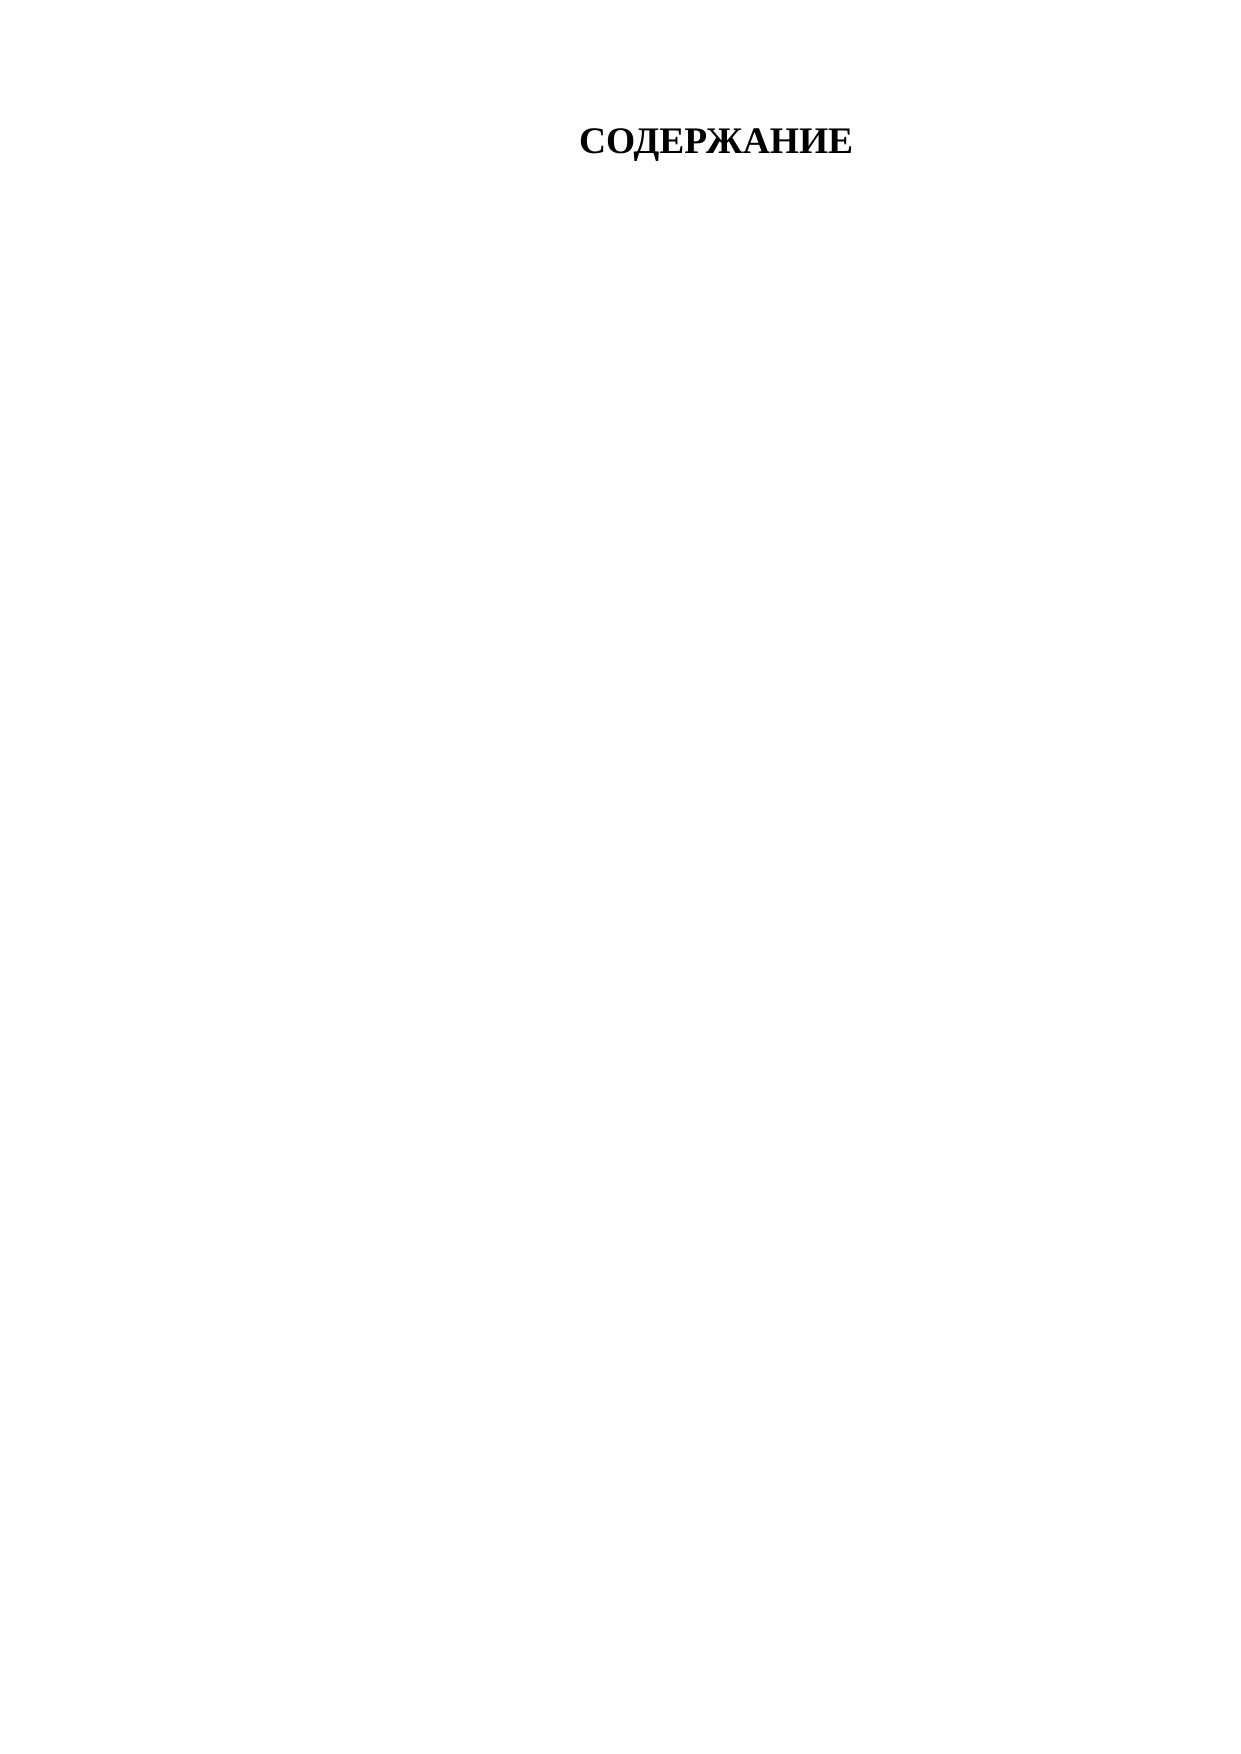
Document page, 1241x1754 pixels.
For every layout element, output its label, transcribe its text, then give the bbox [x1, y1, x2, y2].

subtitle СОДЕРЖАНИЕ [251, 118, 1181, 161]
